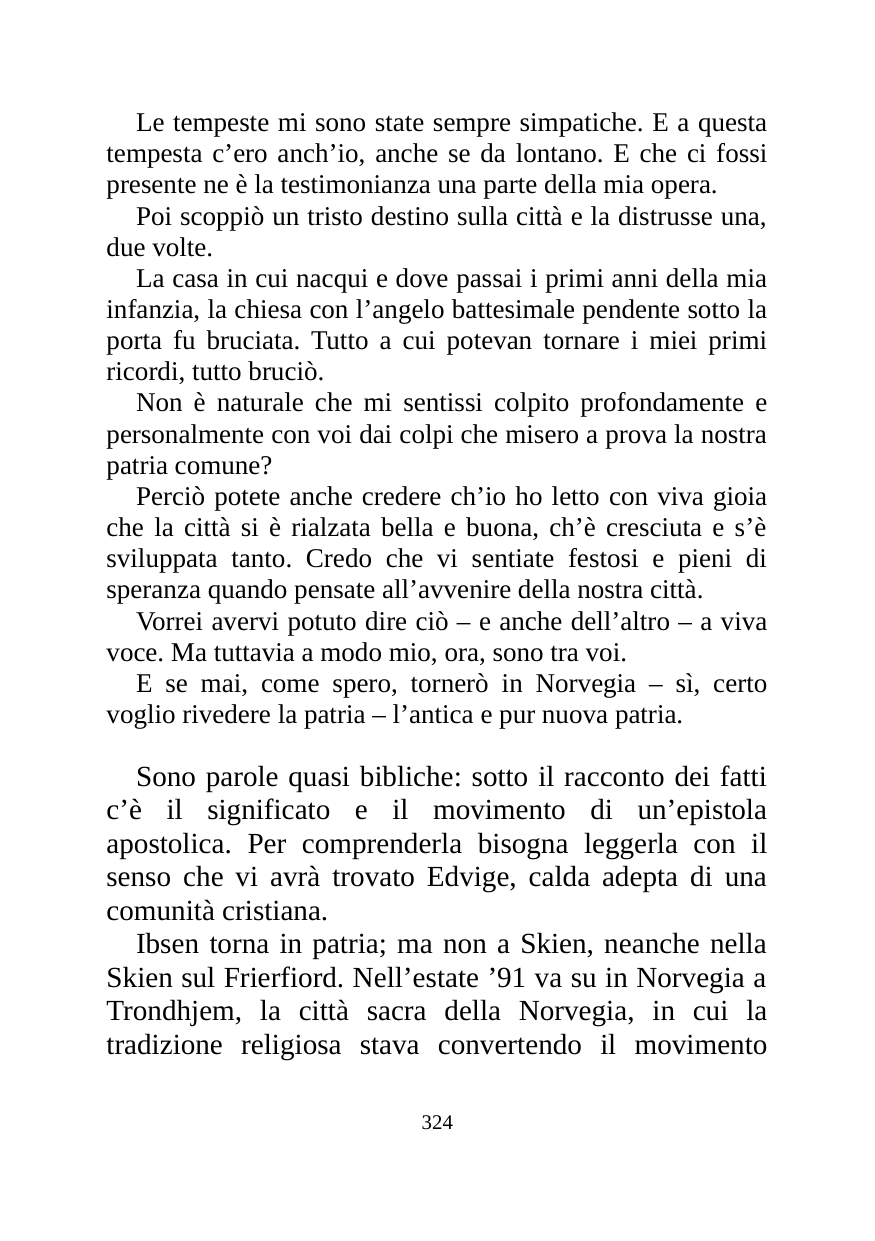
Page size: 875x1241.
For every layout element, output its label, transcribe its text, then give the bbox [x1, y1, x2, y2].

text Ibsen torna in patria; ma non a Skien, neanche nella Skien sul Frierfiord. Nell’estate ’91 va su in Norvegia a Trondhjem, la città sacra della Norvegia, in cui la tradizione religiosa stava convertendo il movimento [106, 926, 768, 1061]
text Perciò potete anche credere ch’io ho letto con viva gioia che la città si è rialzata bella e buona, ch’è cresciuta e s’è sviluppata tanto. Credo che vi sentiate festosi e pieni di speranza quando pensate all’avvenire della nostra città. [106, 480, 768, 604]
text Le tempeste mi sono state sempre simpatiche. E a questa tempesta c’ero anch’io, anche se da lontano. E che ci fossi presente ne è la testimonianza una parte della mia opera. [106, 106, 768, 200]
text La casa in cui nacqui e dove passai i primi anni della mia infanzia, la chiesa con l’angelo battesimale pendente sotto la porta fu bruciata. Tutto a cui potevan tornare i miei primi ricordi, tutto bruciò. [106, 262, 768, 387]
text E se mai, come spero, tornerò in Norvegia – sì, certo voglio rivedere la patria – l’antica e pur nuova patria. [106, 667, 768, 729]
text Vorrei avervi potuto dire ciò – e anche dell’altro – a viva voce. Ma tuttavia a modo mio, ora, sono tra voi. [106, 604, 768, 667]
text Poi scoppiò un tristo destino sulla città e la distrusse una, due volte. [106, 200, 768, 262]
text Non è naturale che mi sentissi colpito profondamente e personalmente con voi dai colpi che misero a prova la nostra patria comune? [106, 387, 768, 480]
text Sono parole quasi bibliche: sotto il racconto dei fatti c’è il significato e il movimento di un’epistola apostolica. Per comprenderla bisogna leggerla con il senso che vi avrà trovato Edvige, calda adepta di una comunità cristiana. [106, 759, 768, 926]
